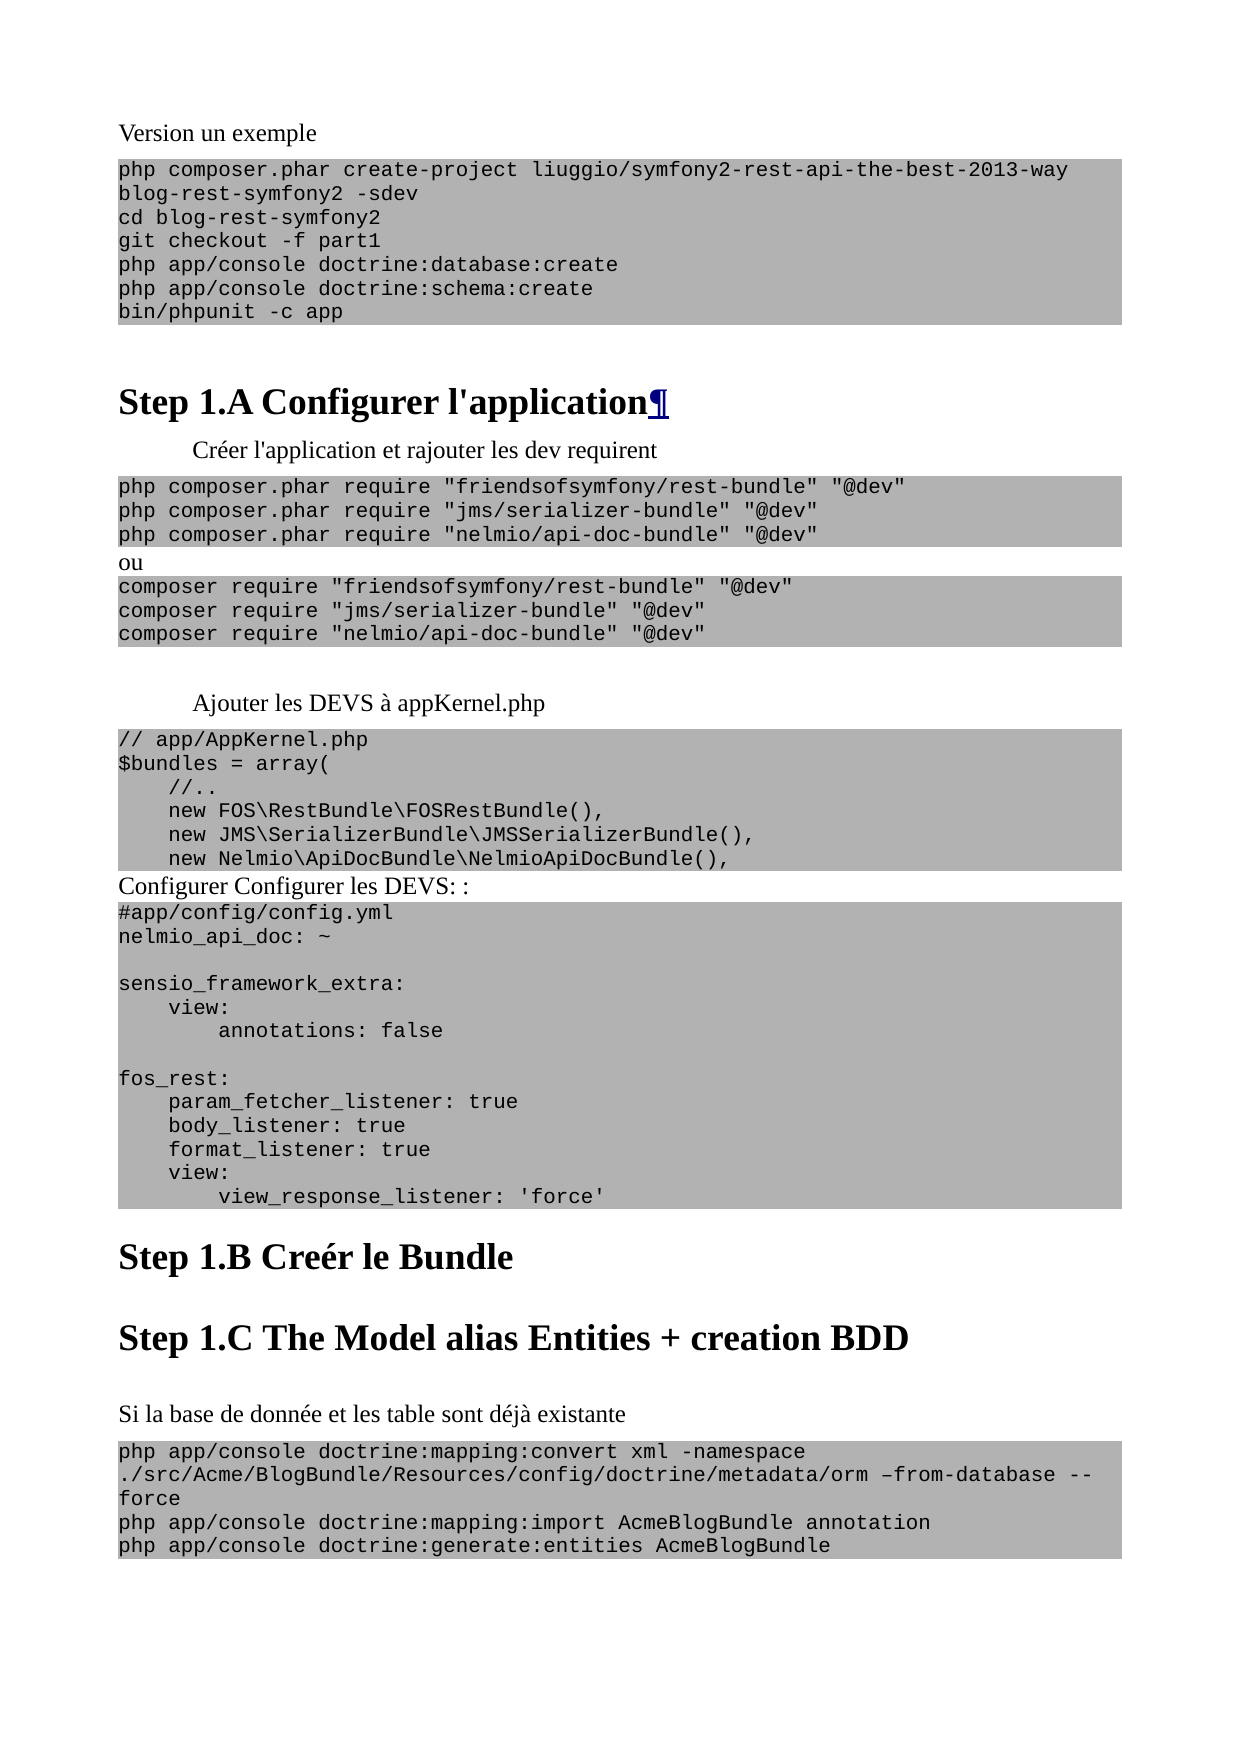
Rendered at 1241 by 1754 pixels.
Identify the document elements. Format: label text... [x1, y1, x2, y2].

text git checkout -f part1 [118, 230, 1122, 254]
subtitle Step 1.A Configurer l'application¶ [118, 379, 1122, 422]
text Version un exemple [118, 118, 1122, 147]
text view: [118, 997, 1122, 1020]
text php app/console doctrine:generate:entities AcmeBlogBundle [118, 1535, 1122, 1559]
text Configurer Configurer les DEVS: : [118, 871, 1122, 902]
text new FOS\RestBundle\FOSRestBundle(), [118, 800, 1122, 824]
text #app/config/config.yml [118, 902, 1122, 926]
text format_listener: true [118, 1138, 1122, 1162]
text composer require "jms/serializer-bundle" "@dev" [118, 599, 1122, 623]
subtitle Step 1.C The Model alias Entities + creation BDD [118, 1315, 1122, 1358]
text Si la base de donnée et les table sont déjà existante [118, 1399, 1122, 1428]
text composer require "nelmio/api-doc-bundle" "@dev" [118, 623, 1122, 647]
text sensio_framework_extra: [118, 973, 1122, 997]
text view_response_listener: 'force' [118, 1186, 1122, 1209]
text new JMS\SerializerBundle\JMSSerializerBundle(), [118, 824, 1122, 848]
text param_fetcher_listener: true [118, 1091, 1122, 1115]
text Créer l'application et rajouter les dev requirent [118, 435, 1122, 464]
text fos_rest: [118, 1068, 1122, 1091]
text //.. [118, 777, 1122, 800]
text php composer.phar require "jms/serializer-bundle" "@dev" [118, 500, 1122, 523]
text body_listener: true [118, 1115, 1122, 1138]
subtitle Step 1.B Creér le Bundle [118, 1234, 1122, 1278]
text annotations: false [118, 1020, 1122, 1044]
text // app/AppKernel.php [118, 729, 1122, 753]
text php app/console doctrine:schema:create [118, 278, 1122, 301]
text Ajouter les DEVS à appKernel.php [118, 688, 1122, 717]
text php composer.phar require "nelmio/api-doc-bundle" "@dev" [118, 523, 1122, 547]
text php composer.phar require "friendsofsymfony/rest-bundle" "@dev" [118, 476, 1122, 500]
text php app/console doctrine:database:create [118, 254, 1122, 278]
text php app/console doctrine:mapping:import AcmeBlogBundle annotation [118, 1512, 1122, 1535]
text php app/console doctrine:mapping:convert xml -namespace ./src/Acme/BlogBundle/Resources/config/doctrine/metadata/orm –from-database --force [118, 1441, 1122, 1512]
text nelmio_api_doc: ~ [118, 926, 1122, 949]
text view: [118, 1162, 1122, 1186]
text cd blog-rest-symfony2 [118, 207, 1122, 230]
text $bundles = array( [118, 753, 1122, 777]
text ou [118, 547, 1122, 576]
text bin/phpunit -c app [118, 301, 1122, 325]
text new Nelmio\ApiDocBundle\NelmioApiDocBundle(), [118, 848, 1122, 871]
text composer require "friendsofsymfony/rest-bundle" "@dev" [118, 576, 1122, 599]
text php composer.phar create-project liuggio/symfony2-rest-api-the-best-2013-way blog-rest-symfony2 -sdev [118, 159, 1122, 207]
